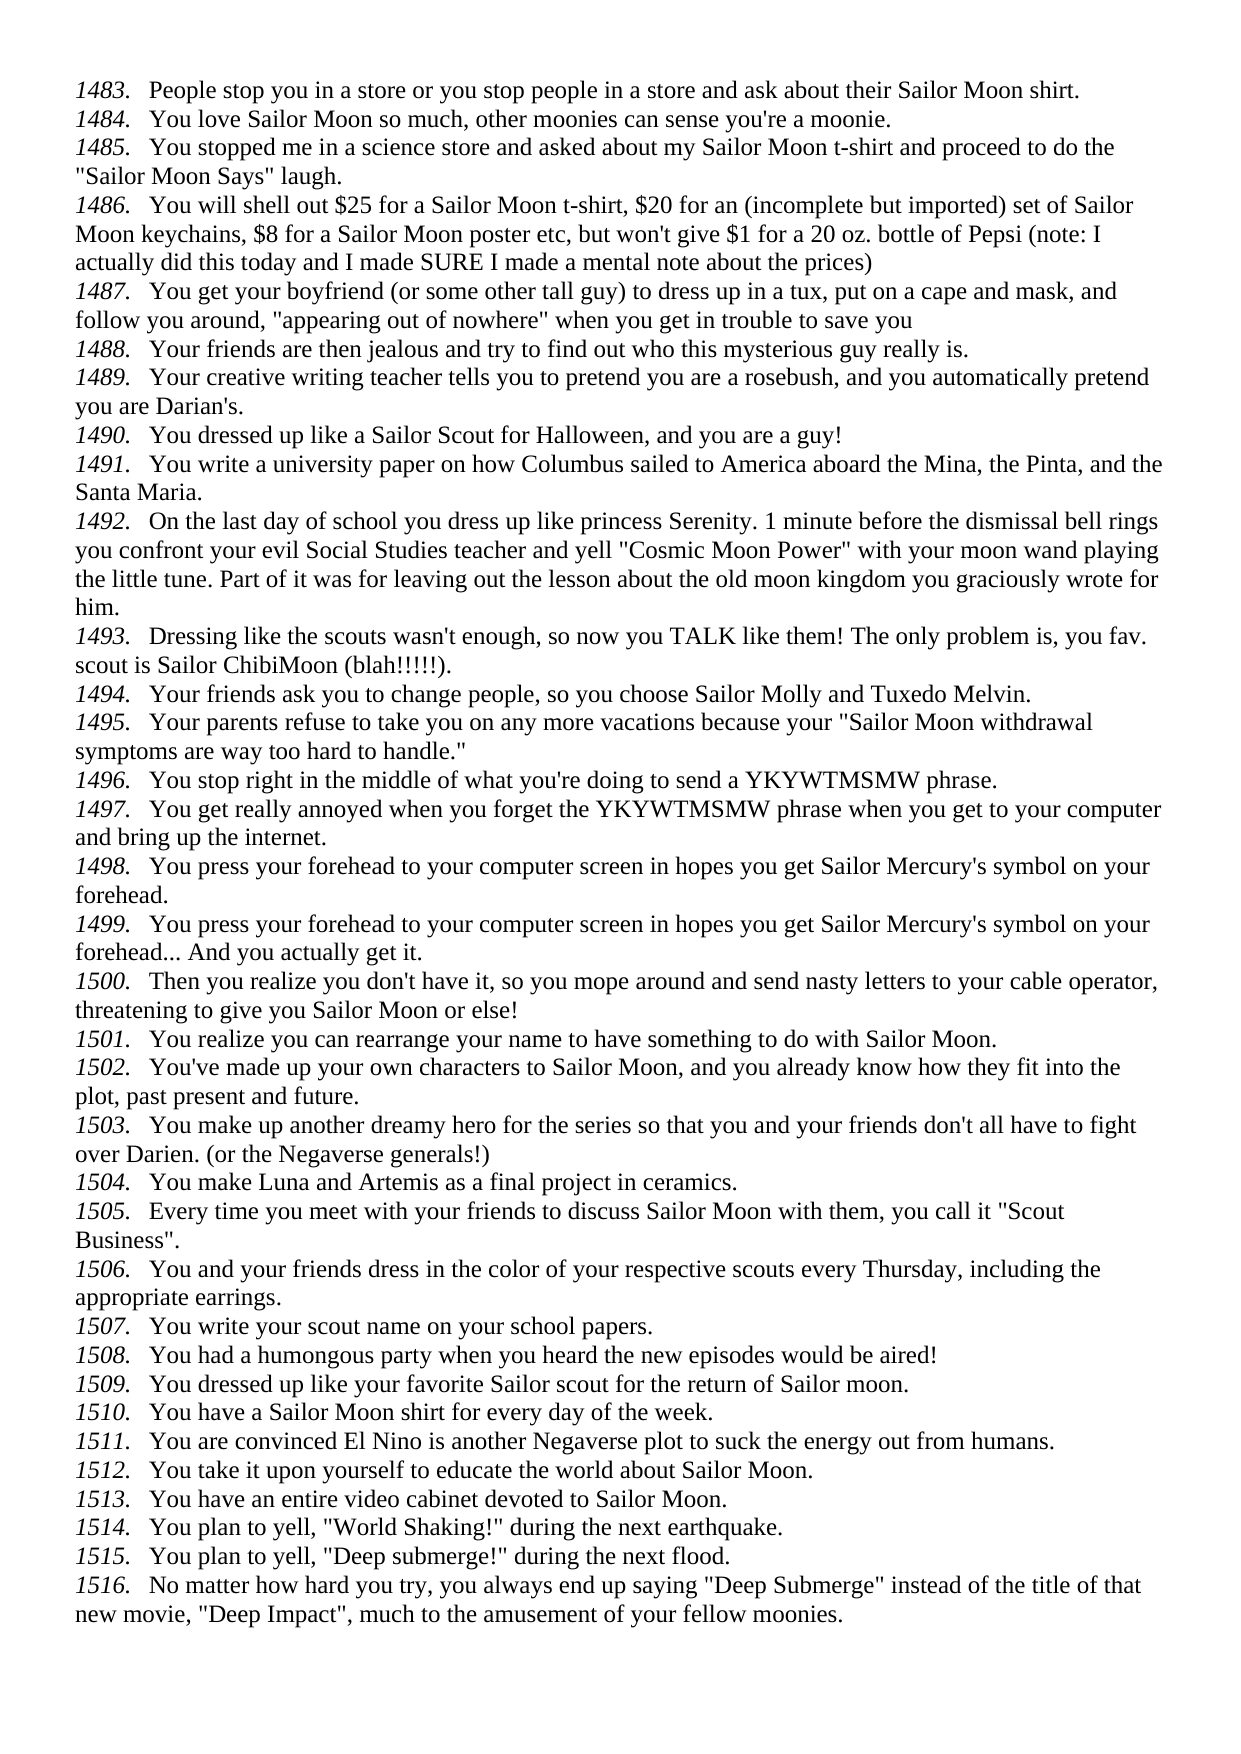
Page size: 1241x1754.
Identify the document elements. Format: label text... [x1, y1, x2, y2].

list You plan to yell, "World Shaking!" during the next earthquake. [75, 1512, 1165, 1541]
list You will shell out $25 for a Sailor Moon t-shirt, $20 for an (incomplete but imported) set of Sailor Moon keychains, $8 for a Sailor Moon poster etc, but won't give $1 for a 20 oz. bottle of Pepsi (note: I actually did this today and I made SURE I made a mental note about the prices) [75, 190, 1165, 276]
list You stopped me in a science store and asked about my Sailor Moon t-shirt and proceed to do the "Sailor Moon Says" laugh. [75, 132, 1165, 190]
list You press your forehead to your computer screen in hopes you get Sailor Mercury's symbol on your forehead. [75, 851, 1165, 909]
list You love Sailor Moon so much, other moonies can sense you're a moonie. [75, 104, 1165, 132]
list Your creative writing teacher tells you to pretend you are a rosebush, and you automatically pretend you are Darian's. [75, 362, 1165, 420]
list You get really annoyed when you forget the YKYWTMSMW phrase when you get to your computer and bring up the internet. [75, 794, 1165, 851]
list Then you realize you don't have it, so you mope around and send nasty letters to your cable operator, threatening to give you Sailor Moon or else! [75, 966, 1165, 1024]
list Dressing like the scouts wasn't enough, so now you TALK like them! The only problem is, you fav. scout is Sailor ChibiMoon (blah!!!!!). [75, 621, 1165, 679]
list You have an entire video cabinet devoted to Sailor Moon. [75, 1484, 1165, 1512]
list You stop right in the middle of what you're doing to send a YKYWTMSMW phrase. [75, 765, 1165, 794]
list Every time you meet with your friends to discuss Sailor Moon with them, you call it "Scout Business". [75, 1196, 1165, 1254]
list You are convinced El Nino is another Negaverse plot to suck the energy out from humans. [75, 1426, 1165, 1455]
list You plan to yell, "Deep submerge!" during the next flood. [75, 1541, 1165, 1570]
list You have a Sailor Moon shirt for every day of the week. [75, 1397, 1165, 1426]
list You've made up your own characters to Sailor Moon, and you already know how they fit into the plot, past present and future. [75, 1052, 1165, 1110]
list You take it upon yourself to educate the world about Sailor Moon. [75, 1455, 1165, 1484]
list You make up another dreamy hero for the series so that you and your friends don't all have to fight over Darien. (or the Negaverse generals!) [75, 1110, 1165, 1167]
list No matter how hard you try, you always end up saying "Deep Submerge" instead of the title of that new movie, "Deep Impact", much to the amusement of your fellow moonies. [75, 1570, 1165, 1627]
list You dressed up like your favorite Sailor scout for the return of Sailor moon. [75, 1369, 1165, 1397]
list You press your forehead to your computer screen in hopes you get Sailor Mercury's symbol on your forehead... And you actually get it. [75, 909, 1165, 966]
list Your friends are then jealous and try to find out who this mysterious guy really is. [75, 334, 1165, 362]
list Your parents refuse to take you on any more vacations because your "Sailor Moon withdrawal symptoms are way too hard to handle." [75, 707, 1165, 765]
list You make Luna and Artemis as a final project in ceramics. [75, 1167, 1165, 1196]
list Your friends ask you to change people, so you choose Sailor Molly and Tuxedo Melvin. [75, 679, 1165, 707]
list You write a university paper on how Columbus sailed to America aboard the Mina, the Pinta, and the Santa Maria. [75, 449, 1165, 506]
list You dressed up like a Sailor Scout for Halloween, and you are a guy! [75, 420, 1165, 449]
list People stop you in a store or you stop people in a store and ask about their Sailor Moon shirt. [75, 75, 1165, 104]
list On the last day of school you dress up like princess Serenity. 1 minute before the dismissal bell rings you confront your evil Social Studies teacher and yell "Cosmic Moon Power" with your moon wand playing the little tune. Part of it was for leaving out the lesson about the old moon kingdom you graciously wrote for him. [75, 506, 1165, 621]
list You get your boyfriend (or some other tall guy) to dress up in a tux, put on a cape and mask, and follow you around, "appearing out of nowhere" when you get in trouble to save you [75, 276, 1165, 334]
list You write your scout name on your school papers. [75, 1311, 1165, 1340]
list You had a humongous party when you heard the new episodes would be aired! [75, 1340, 1165, 1369]
list You and your friends dress in the color of your respective scouts every Thursday, including the appropriate earrings. [75, 1254, 1165, 1311]
list You realize you can rearrange your name to have something to do with Sailor Moon. [75, 1024, 1165, 1052]
